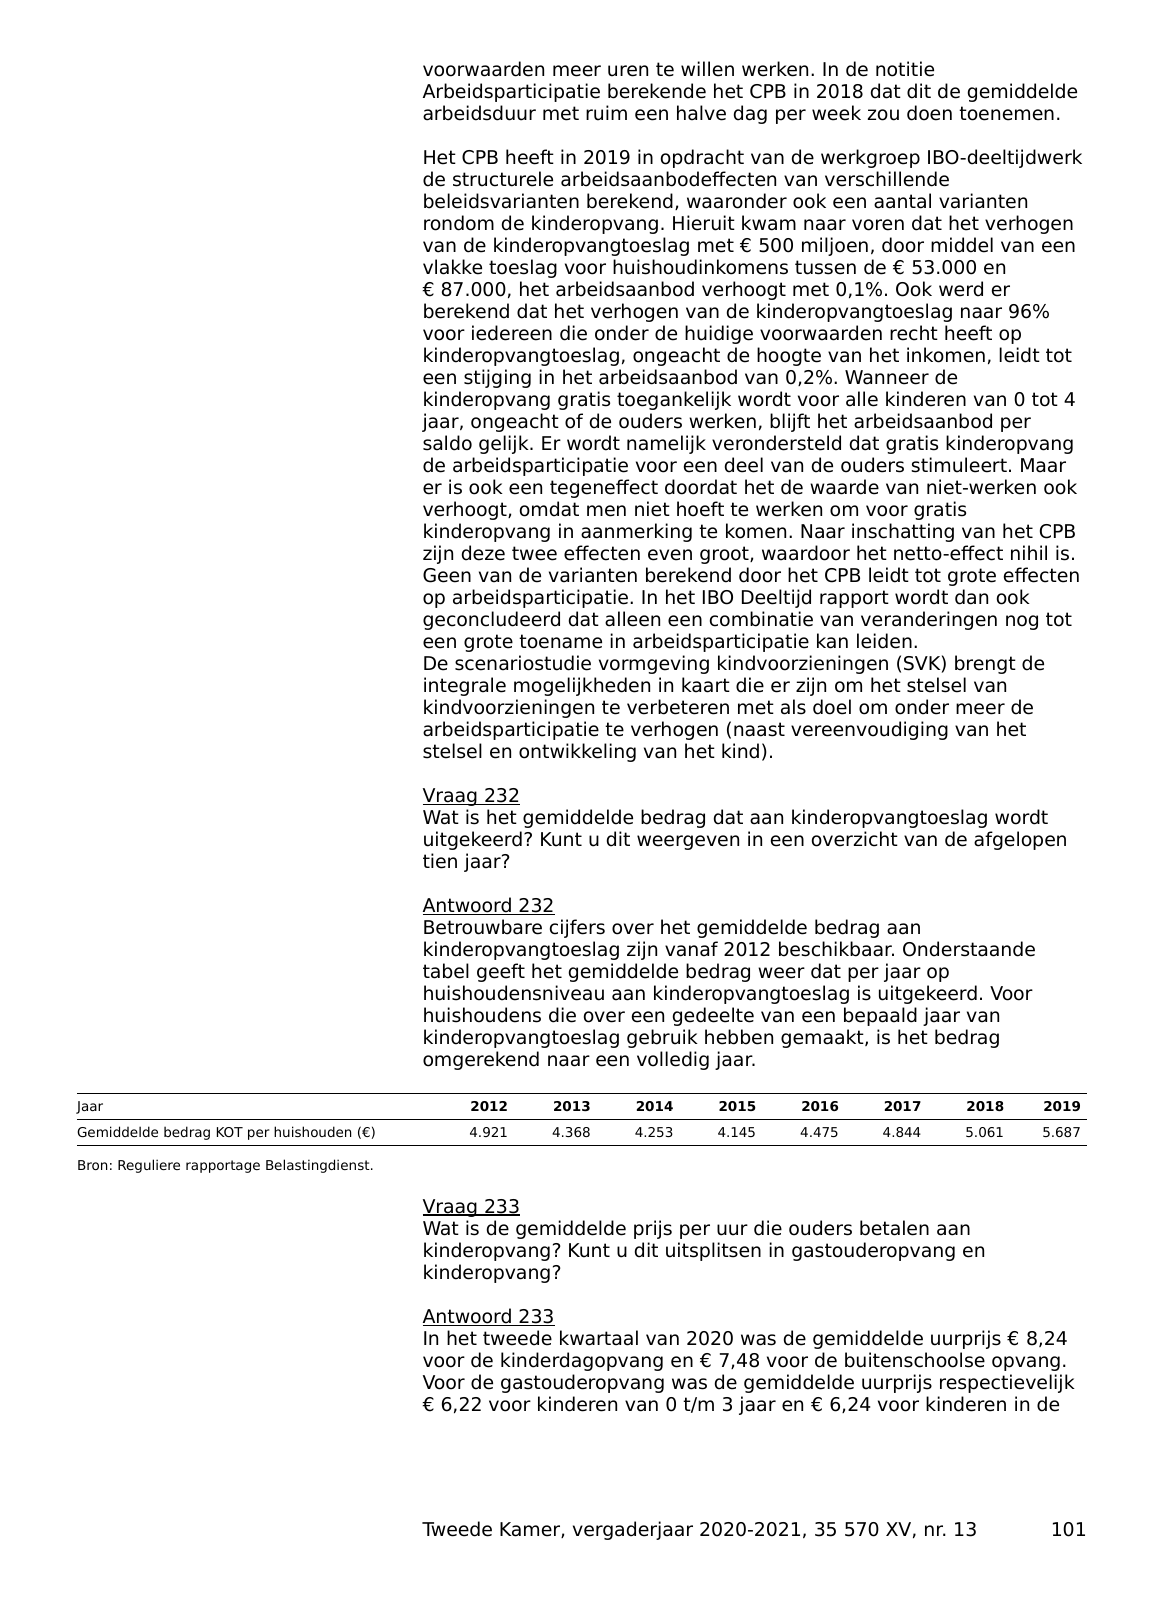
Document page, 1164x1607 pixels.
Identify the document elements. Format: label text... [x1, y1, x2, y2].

table_header 2015 [679, 1094, 762, 1119]
table_cell 5.687 [1010, 1120, 1087, 1145]
text De scenariostudie vormgeving kindvoorzieningen (SVK) brengt de integrale mogelijkheden in kaart die er zijn om het stelsel van kindvoorzieningen te verbeteren met als doel om onder meer de arbeidsparticipatie te verhogen (naast vereenvoudiging van het stelsel en ontwikkeling van het kind). [422, 653, 1087, 763]
table_cell 4.921 [431, 1120, 514, 1145]
table_cell Bron: Reguliere rapportage Belastingdienst. [77, 1146, 1087, 1173]
table_header 2012 [431, 1094, 514, 1119]
text Vraag 233 [422, 1196, 1087, 1218]
text Antwoord 233 [422, 1306, 1087, 1328]
table_header 2019 [1010, 1094, 1087, 1119]
table_cell 4.844 [845, 1120, 927, 1145]
text Wat is de gemiddelde prijs per uur die ouders betalen aan kinderopvang? Kunt u dit uitsplitsen in gastouderopvang en kinderopvang? [422, 1218, 1087, 1283]
text Het CPB heeft in 2019 in opdracht van de werkgroep IBO-deeltijdwerk de structurele arbeidsaanbodeffecten van verschillende beleidsvarianten berekend, waaronder ook een aantal varianten rondom de kinderopvang. Hieruit kwam naar voren dat het verhogen van de kinderopvangtoeslag met € 500 miljoen, door middel van een vlakke toeslag voor huishoudinkomens tussen de € 53.000 en € 87.000, het arbeidsaanbod verhoogt met 0,1%. Ook werd er berekend dat het verhogen van de kinderopvangtoeslag naar 96% voor iedereen die onder de huidige voorwaarden recht heeft op kinderopvangtoeslag, ongeacht de hoogte van het inkomen, leidt tot een stijging in het arbeidsaanbod van 0,2%. Wanneer de kinderopvang gratis toegankelijk wordt voor alle kinderen van 0 tot 4 jaar, ongeacht of de ouders werken, blijft het arbeidsaanbod per saldo gelijk. Er wordt namelijk verondersteld dat gratis kinderopvang de arbeidsparticipatie voor een deel van de ouders stimuleert. Maar er is ook een tegeneffect doordat het de waarde van niet-werken ook verhoogt, omdat men niet hoeft te werken om voor gratis kinderopvang in aanmerking te komen. Naar inschatting van het CPB zijn deze twee effecten even groot, waardoor het netto-effect nihil is. Geen van de varianten berekend door het CPB leidt tot grote effecten op arbeidsparticipatie. In het IBO Deeltijd rapport wordt dan ook geconcludeerd dat alleen een combinatie van veranderingen nog tot een grote toename in arbeidsparticipatie kan leiden. [422, 147, 1087, 653]
table_header 2016 [762, 1094, 844, 1119]
text Antwoord 232 [422, 895, 1087, 917]
table_header Jaar [77, 1094, 431, 1119]
table_cell 4.475 [762, 1120, 844, 1145]
text voorwaarden meer uren te willen werken. In de notitie Arbeidsparticipatie berekende het CPB in 2018 dat dit de gemiddelde arbeidsduur met ruim een halve dag per week zou doen toenemen. [422, 59, 1087, 125]
table_cell 4.145 [679, 1120, 762, 1145]
table_cell 4.253 [596, 1120, 679, 1145]
text Wat is het gemiddelde bedrag dat aan kinderopvangtoeslag wordt uitgekeerd? Kunt u dit weergeven in een overzicht van de afgelopen tien jaar? [422, 807, 1087, 873]
table_header 2014 [596, 1094, 679, 1119]
table_cell Gemiddelde bedrag KOT per huishouden (€) [77, 1120, 431, 1145]
text Vraag 232 [422, 785, 1087, 807]
table_header 2018 [927, 1094, 1010, 1119]
table_cell 4.368 [514, 1120, 596, 1145]
table_cell 5.061 [927, 1120, 1010, 1145]
table_header 2013 [514, 1094, 596, 1119]
table_header 2017 [845, 1094, 927, 1119]
text Betrouwbare cijfers over het gemiddelde bedrag aan kinderopvangtoeslag zijn vanaf 2012 beschikbaar. Onderstaande tabel geeft het gemiddelde bedrag weer dat per jaar op huishoudensniveau aan kinderopvangtoeslag is uitgekeerd. Voor huishoudens die over een gedeelte van een bepaald jaar van kinderopvangtoeslag gebruik hebben gemaakt, is het bedrag omgerekend naar een volledig jaar. [422, 917, 1087, 1071]
text In het tweede kwartaal van 2020 was de gemiddelde uurprijs € 8,24 voor de kinderdagopvang en € 7,48 voor de buitenschoolse opvang. Voor de gastouderopvang was de gemiddelde uurprijs respectievelijk € 6,22 voor kinderen van 0 t/m 3 jaar en € 6,24 voor kinderen in de [422, 1328, 1087, 1416]
